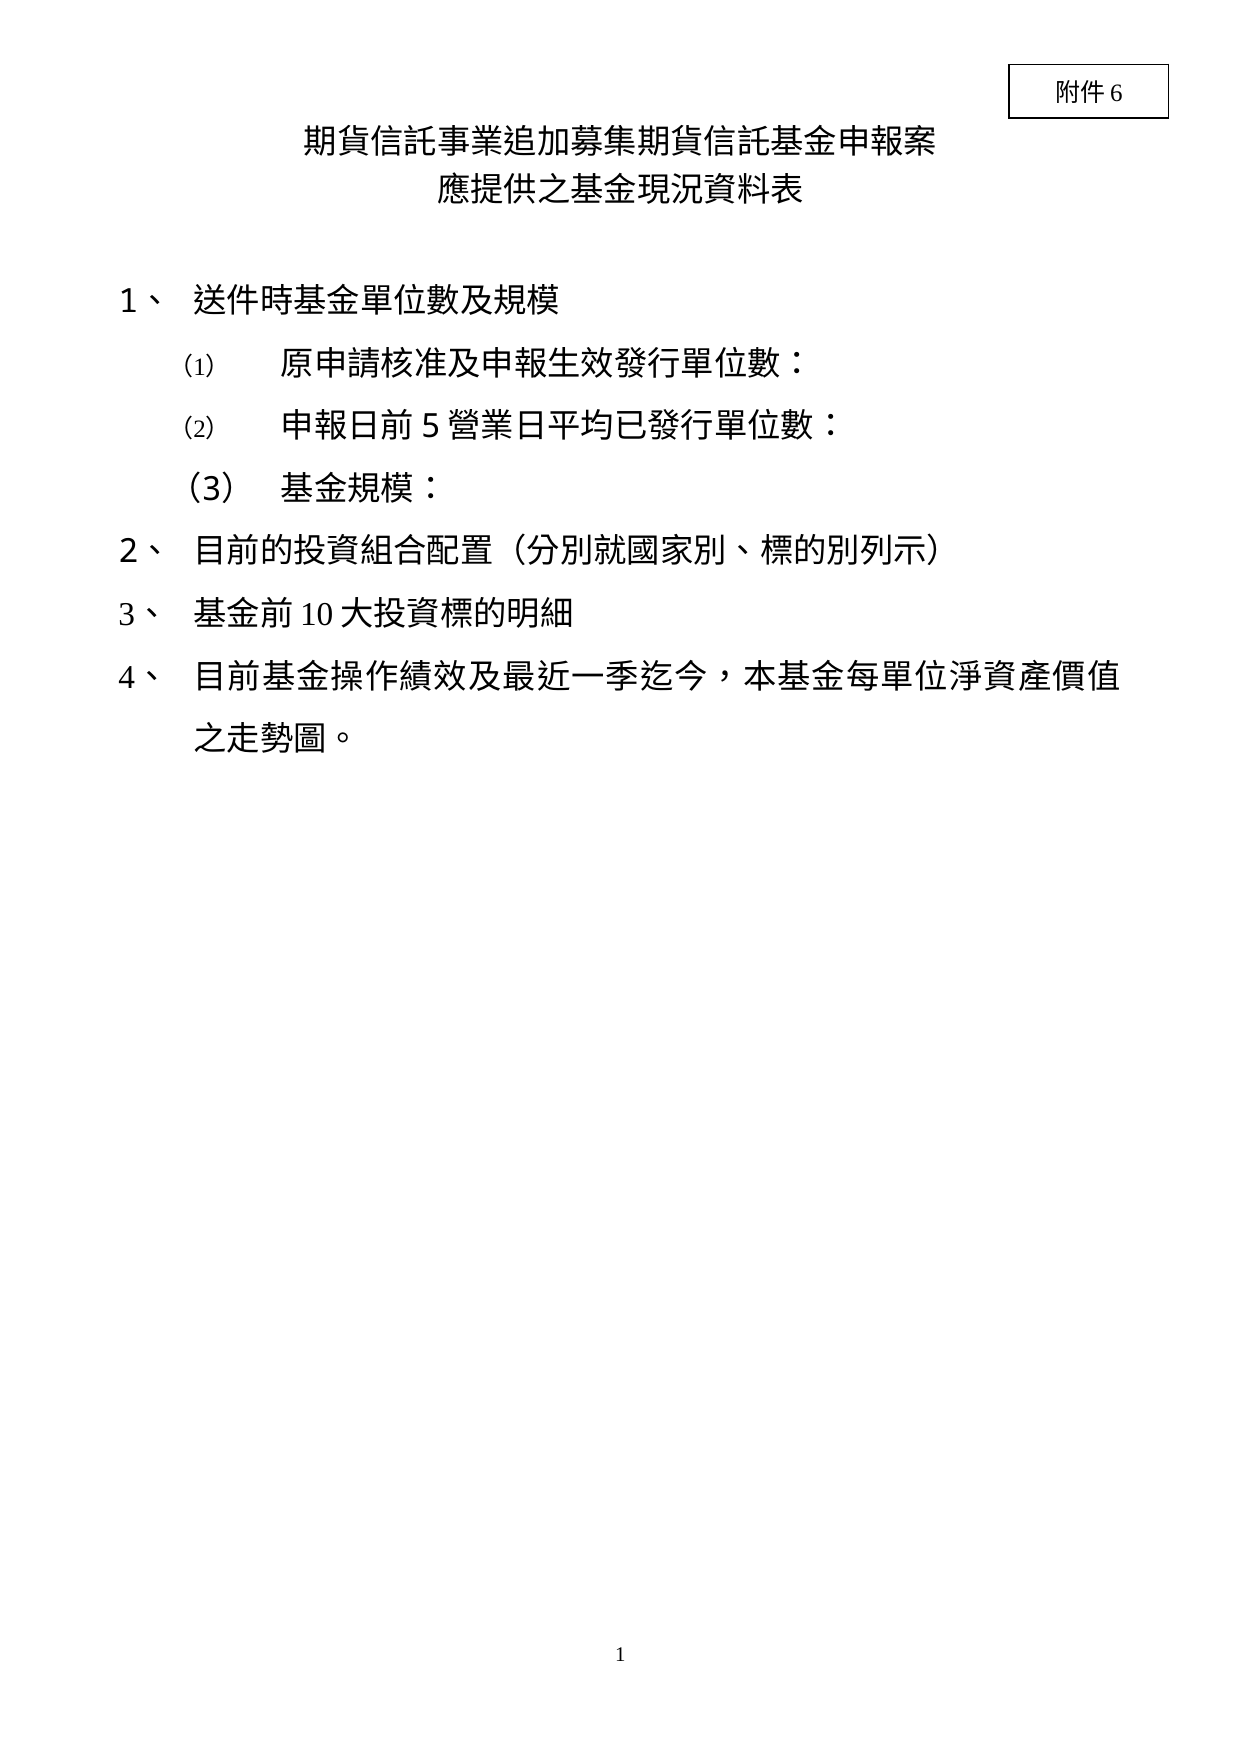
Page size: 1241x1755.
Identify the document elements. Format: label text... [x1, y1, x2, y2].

list 目前的投資組合配置（分別就國家別、標的別列示） [118, 507, 1122, 569]
list 申報日前5營業日平均已發行單位數： [168, 382, 1122, 444]
text 期貨信託事業追加募集期貨信託基金申報案 [118, 115, 1122, 163]
list 送件時基金單位數及規模 [118, 257, 1122, 319]
list 原申請核准及申報生效發行單位數： [168, 319, 1122, 382]
text 附件6 [1024, 72, 1153, 109]
list 基金前10大投資標的明細 [118, 569, 1122, 632]
list 目前基金操作績效及最近一季迄今，本基金每單位淨資產價值之走勢圖。 [118, 632, 1122, 757]
text [1010, 65, 1168, 117]
list 基金規模： [168, 444, 1122, 507]
text 應提供之基金現況資料表 [118, 163, 1122, 211]
